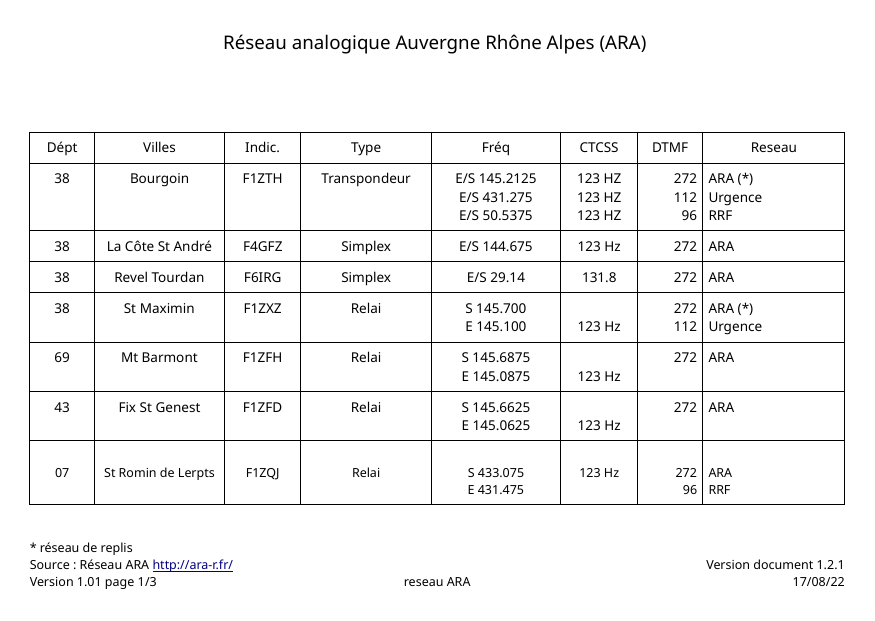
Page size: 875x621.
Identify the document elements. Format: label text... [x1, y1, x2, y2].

table_cell ARA (*) Urgence RRF [703, 164, 844, 230]
table_cell S 145.6625 E 145.0625 [432, 392, 560, 440]
table_cell Relai [301, 343, 431, 391]
table_cell F1ZFH [225, 343, 300, 391]
table_cell E/S 145.2125 E/S 431.275 E/S 50.5375 [432, 164, 560, 230]
table_cell Simplex [301, 231, 431, 261]
table_cell 123 HZ 123 HZ 123 HZ [561, 164, 637, 230]
table_cell 38 [30, 262, 94, 292]
table_cell ARA RRF [703, 441, 844, 504]
table_cell 123 Hz [561, 231, 637, 261]
table_cell ARA [703, 343, 844, 391]
table_cell S 433.075 E 431.475 [432, 441, 560, 504]
table_cell F1ZFD [225, 392, 300, 440]
table_cell E/S 29.14 [432, 262, 560, 292]
table_cell St Romin de Lerpts [95, 441, 224, 504]
table_cell E/S 144.675 [432, 231, 560, 261]
table_cell Relai [301, 293, 431, 342]
table_cell 131.8 [561, 262, 637, 292]
table_cell Bourgoin [95, 164, 224, 230]
table_header Type [301, 133, 431, 162]
table_cell ARA [703, 262, 844, 292]
table_cell Fix St Genest [95, 392, 224, 440]
table_cell 272 96 [638, 441, 702, 504]
table_header Villes [95, 133, 224, 162]
table_header CTCSS [561, 133, 637, 162]
table_cell Mt Barmont [95, 343, 224, 391]
table_cell 123 Hz [561, 392, 637, 440]
table_cell F4GFZ [225, 231, 300, 261]
table_header Reseau [703, 133, 844, 162]
table_cell 272 [638, 392, 702, 440]
table_cell Relai [301, 392, 431, 440]
table_cell St Maximin [95, 293, 224, 342]
table_header DTMF [638, 133, 702, 162]
table_cell 272 112 [638, 293, 702, 342]
table_cell Simplex [301, 262, 431, 292]
table_cell S 145.6875 E 145.0875 [432, 343, 560, 391]
table_cell ARA [703, 231, 844, 261]
table_cell F1ZTH [225, 164, 300, 230]
table_cell 123 Hz [561, 293, 637, 342]
table_cell Relai [301, 441, 431, 504]
table_cell 123 Hz [561, 441, 637, 504]
table_cell 272 [638, 262, 702, 292]
table_cell F1ZXZ [225, 293, 300, 342]
table_cell 38 [30, 293, 94, 342]
table_cell 38 [30, 164, 94, 230]
table_cell ARA [703, 392, 844, 440]
table_cell Transpondeur [301, 164, 431, 230]
table_cell 272 [638, 231, 702, 261]
table_cell S 145.700 E 145.100 [432, 293, 560, 342]
table_cell Revel Tourdan [95, 262, 224, 292]
table_cell F6IRG [225, 262, 300, 292]
table_cell 272 112 96 [638, 164, 702, 230]
table_cell 43 [30, 392, 94, 440]
table_header Indic. [225, 133, 300, 162]
table_cell ARA (*) Urgence [703, 293, 844, 342]
table_cell 272 [638, 343, 702, 391]
table_cell 69 [30, 343, 94, 391]
table_cell F1ZQJ [225, 441, 300, 504]
table_cell 07 [30, 441, 94, 504]
table_header Dépt [30, 133, 94, 162]
text Réseau analogique Auvergne Rhône Alpes (ARA) [29, 29, 844, 55]
table_cell 123 Hz [561, 343, 637, 391]
table_cell La Côte St André [95, 231, 224, 261]
table_header Fréq [432, 133, 560, 162]
table_cell 38 [30, 231, 94, 261]
